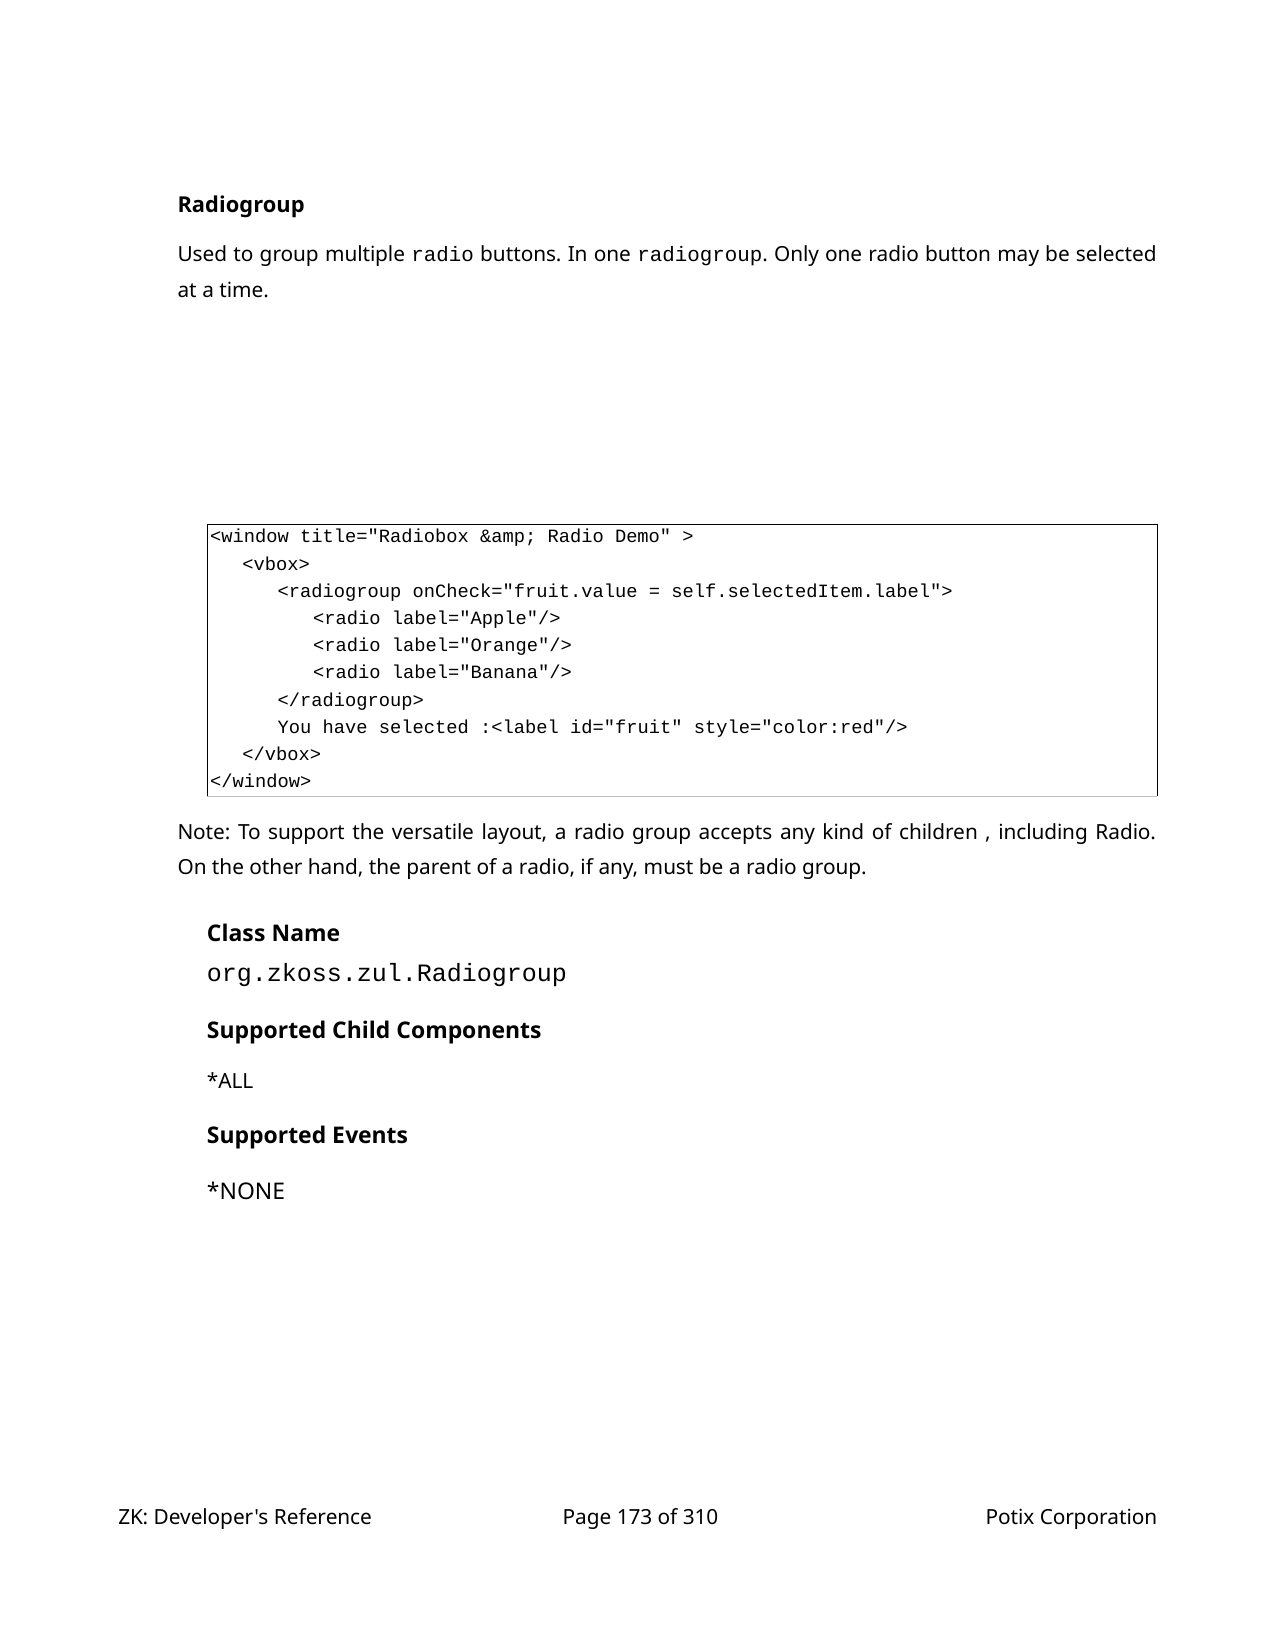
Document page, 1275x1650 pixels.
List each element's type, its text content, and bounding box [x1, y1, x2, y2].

text <radiogroup onCheck="fruit.value = self.selectedItem.label"> [208, 579, 1157, 603]
text <vbox> [208, 552, 1157, 576]
text <radio label="Orange"/> [208, 633, 1157, 657]
subtitle Radiogroup [177, 189, 1157, 219]
text <window title="Radiobox &amp; Radio Demo" > [208, 525, 1157, 549]
subtitle Supported Events [207, 1119, 1157, 1150]
text *NONE [207, 1175, 1157, 1207]
text <radio label="Banana"/> [208, 660, 1157, 684]
subtitle Supported Child Components [207, 1014, 1157, 1045]
text <radio label="Apple"/> [208, 606, 1157, 630]
text org.zkoss.zul.Radiogroup [207, 961, 1157, 989]
text </window> [208, 769, 1157, 796]
text *ALL [207, 1066, 1157, 1094]
text Used to group multiple radio buttons. In one radiogroup. Only one radio button may be selected at a time. [177, 239, 1157, 303]
text You have selected :<label id="fruit" style="color:red"/> [208, 715, 1157, 739]
subtitle Class Name [207, 917, 1157, 948]
text </radiogroup> [208, 687, 1157, 712]
text Note: To support the versatile layout, a radio group accepts any kind of children , including Radio. On the other hand, the parent of a radio, if any, must be a radio group. [177, 817, 1157, 880]
text </vbox> [208, 742, 1157, 766]
